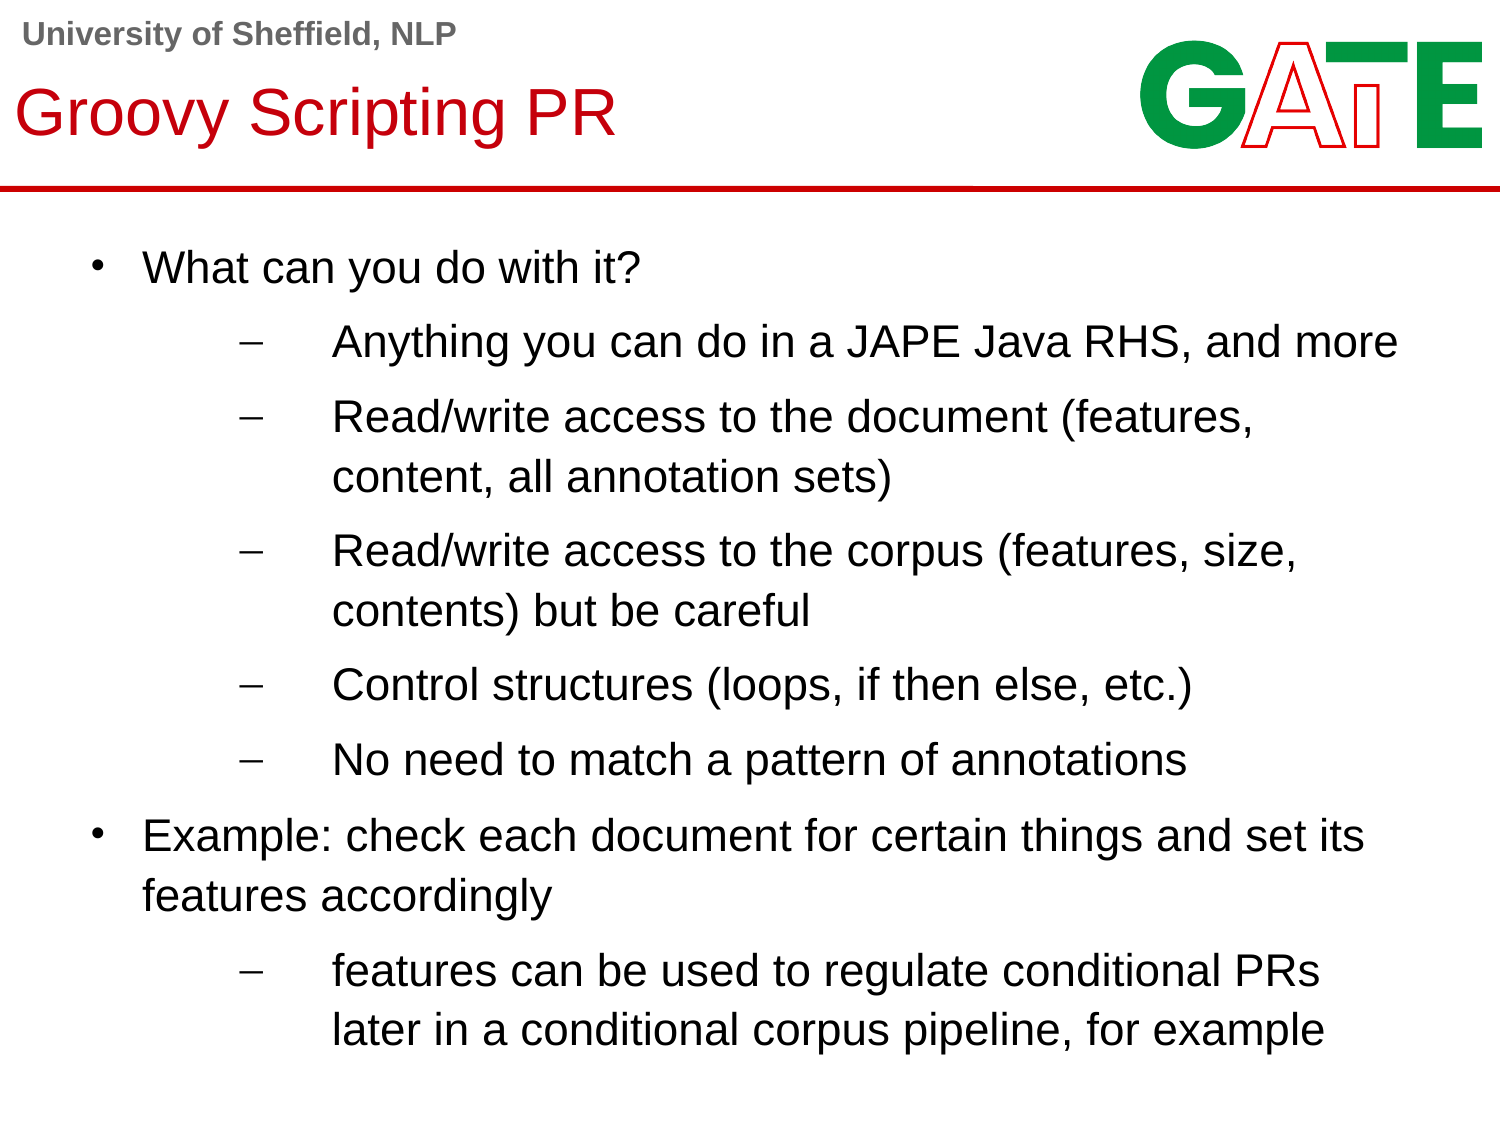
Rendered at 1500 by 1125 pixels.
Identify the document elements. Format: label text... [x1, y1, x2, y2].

picture [1239, 23, 1489, 166]
list What can you do with it? Anything you can do in a JAPE Java RHS, and more Read/write access to the document (features, content, all annotation sets) Read/write access to the corpus (features, size, contents) but be careful Control structures (loops, if then else, etc.) No need to match a pattern of annotations Example: check each document for certain things and set its features accordingly features can be used to regulate conditional PRs later in a conditional corpus pipeline, for example [75, 224, 1415, 1123]
title Groovy Scripting PR [0, 4, 1239, 214]
